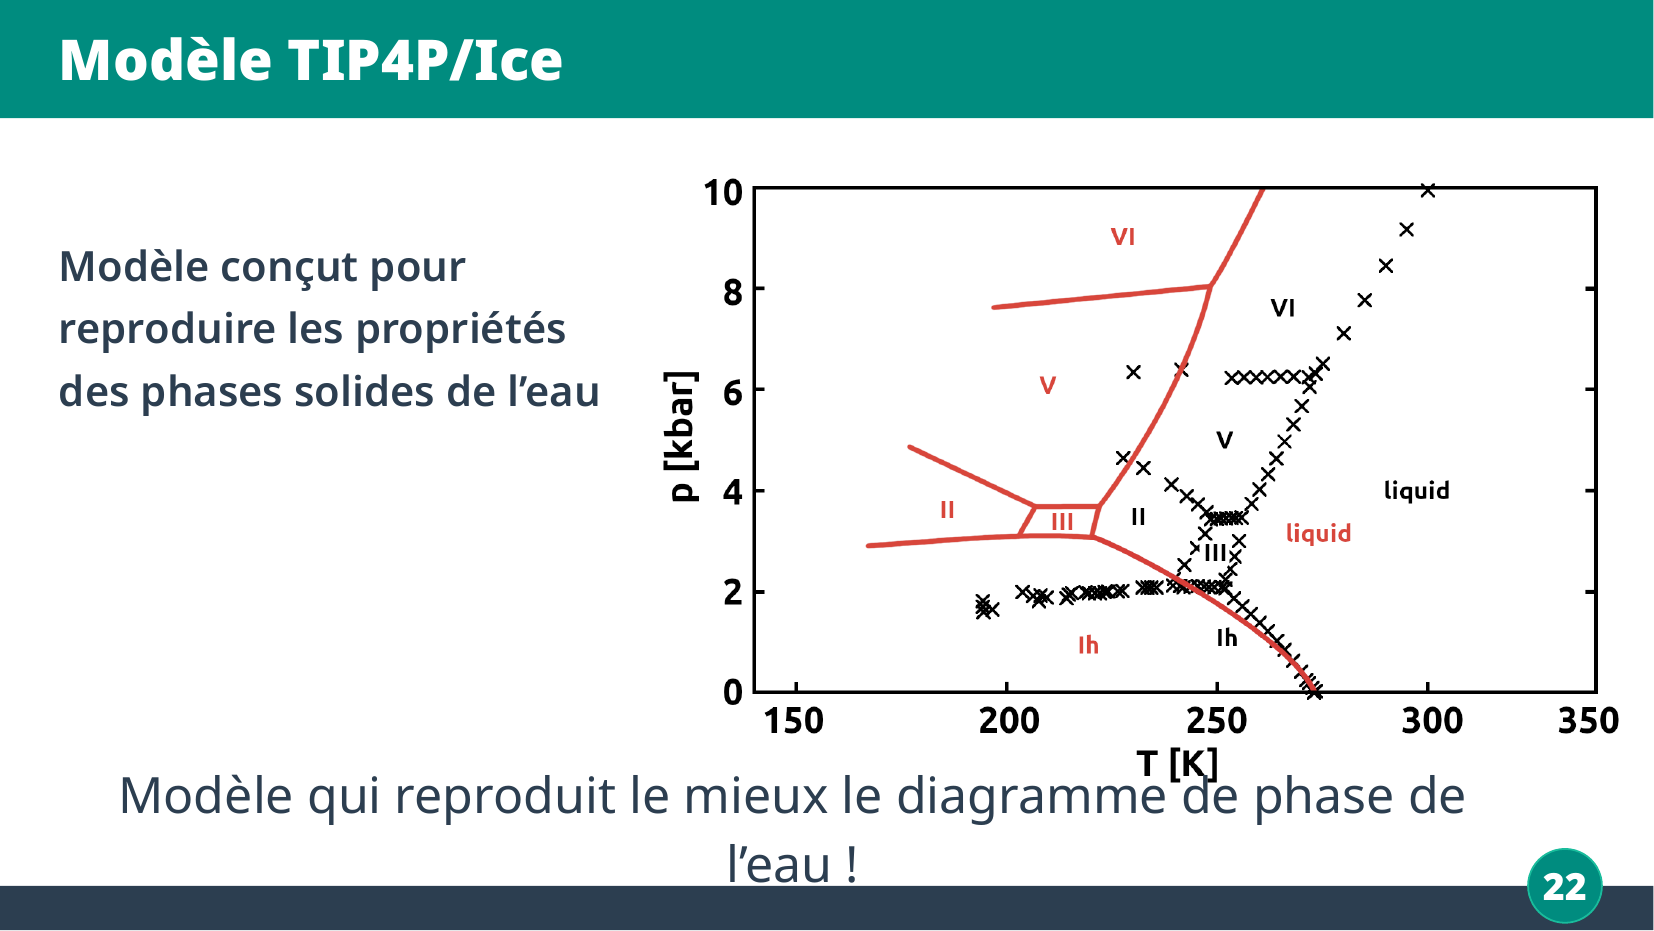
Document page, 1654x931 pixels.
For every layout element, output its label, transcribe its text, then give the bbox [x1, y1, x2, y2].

text_box Modèle qui reproduit le mieux le diagramme de phase de l’eau ! [103, 782, 1550, 876]
picture [649, 177, 1625, 783]
list Modèle conçut pour reproduire les propriétés des phases solides de l’eau [59, 236, 621, 443]
title Modèle TIP4P/Ice [59, 0, 1595, 118]
